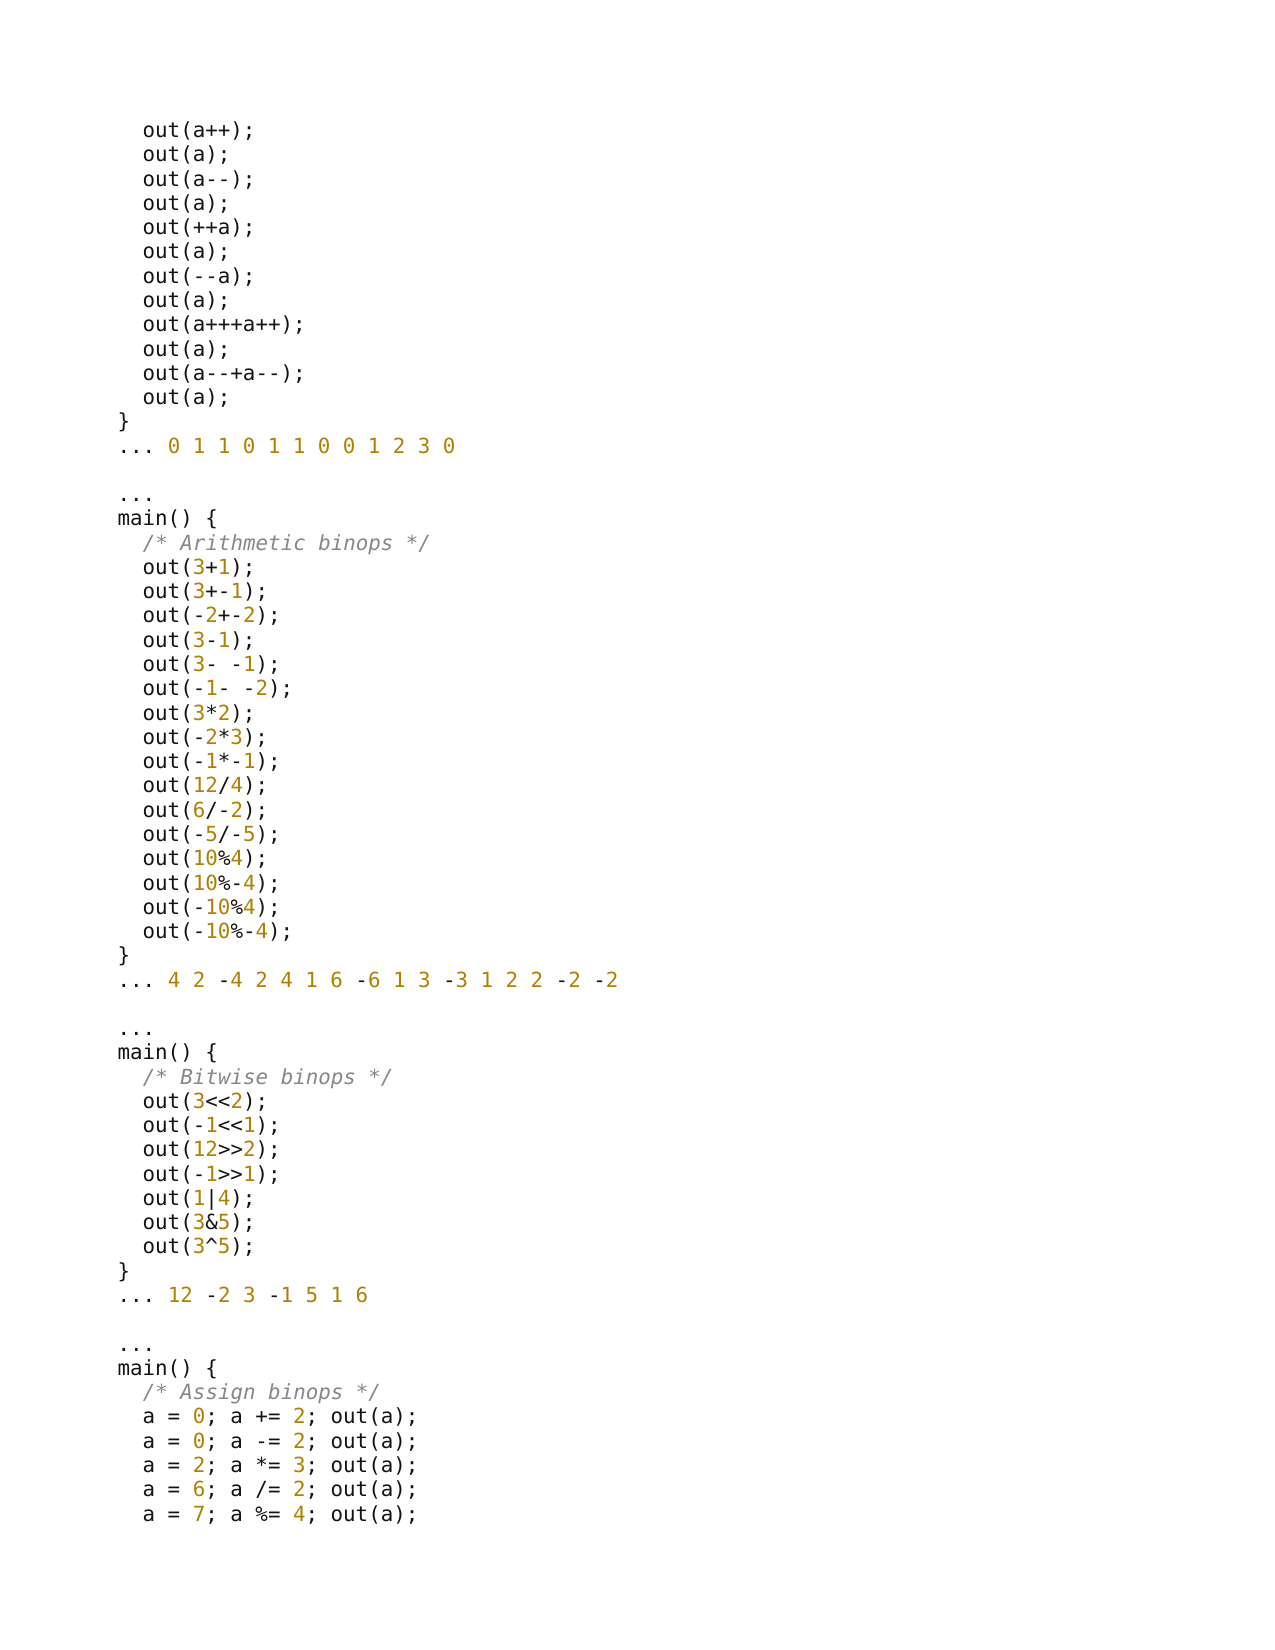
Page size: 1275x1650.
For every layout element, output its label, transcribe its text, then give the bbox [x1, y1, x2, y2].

text ... [117, 482, 1157, 506]
text out(a--+a--); [117, 361, 1157, 385]
text } [117, 409, 1157, 434]
text /* Bitwise binops */ [117, 1065, 1157, 1089]
text out(3+1); [117, 555, 1157, 579]
text out(-10%4); [117, 895, 1157, 919]
text out(a); [117, 239, 1157, 264]
text a = 0; a += 2; out(a); [117, 1404, 1157, 1429]
text out(a+++a++); [117, 312, 1157, 337]
text out(a); [117, 385, 1157, 409]
text out(a++); [117, 118, 1157, 142]
text out(a--); [117, 167, 1157, 191]
text out(12>>2); [117, 1137, 1157, 1162]
text out(3- -1); [117, 652, 1157, 676]
text out(a); [117, 191, 1157, 215]
text ... 12 -2 3 -1 5 1 6 [117, 1283, 1157, 1307]
text out(3<<2); [117, 1089, 1157, 1113]
text out(12/4); [117, 773, 1157, 798]
text out(-1<<1); [117, 1113, 1157, 1137]
text out(-5/-5); [117, 822, 1157, 846]
text out(3&5); [117, 1210, 1157, 1234]
text main() { [117, 506, 1157, 531]
text out(a); [117, 142, 1157, 167]
text out(a); [117, 288, 1157, 312]
text out(-1*-1); [117, 749, 1157, 773]
text out(-1>>1); [117, 1162, 1157, 1186]
text a = 6; a /= 2; out(a); [117, 1477, 1157, 1502]
text main() { [117, 1040, 1157, 1065]
text out(10%-4); [117, 871, 1157, 895]
text out(++a); [117, 215, 1157, 239]
text out(-10%-4); [117, 919, 1157, 943]
text out(10%4); [117, 846, 1157, 871]
text } [117, 1259, 1157, 1283]
text /* Arithmetic binops */ [117, 531, 1157, 555]
text ... [117, 1016, 1157, 1040]
text out(3-1); [117, 628, 1157, 652]
text a = 2; a *= 3; out(a); [117, 1453, 1157, 1477]
text out(3^5); [117, 1234, 1157, 1259]
text /* Assign binops */ [117, 1380, 1157, 1404]
text out(-2+-2); [117, 603, 1157, 628]
text out(--a); [117, 264, 1157, 288]
text } [117, 943, 1157, 968]
text ... 4 2 -4 2 4 1 6 -6 1 3 -3 1 2 2 -2 -2 [117, 968, 1157, 992]
text main() { [117, 1356, 1157, 1380]
text out(1|4); [117, 1186, 1157, 1210]
text out(-1- -2); [117, 676, 1157, 701]
text out(6/-2); [117, 798, 1157, 822]
text out(3+-1); [117, 579, 1157, 603]
text out(3*2); [117, 701, 1157, 725]
text out(a); [117, 337, 1157, 361]
text a = 7; a %= 4; out(a); [117, 1502, 1157, 1526]
text ... 0 1 1 0 1 1 0 0 1 2 3 0 [117, 434, 1157, 458]
text a = 0; a -= 2; out(a); [117, 1429, 1157, 1453]
text ... [117, 1332, 1157, 1356]
text out(-2*3); [117, 725, 1157, 749]
